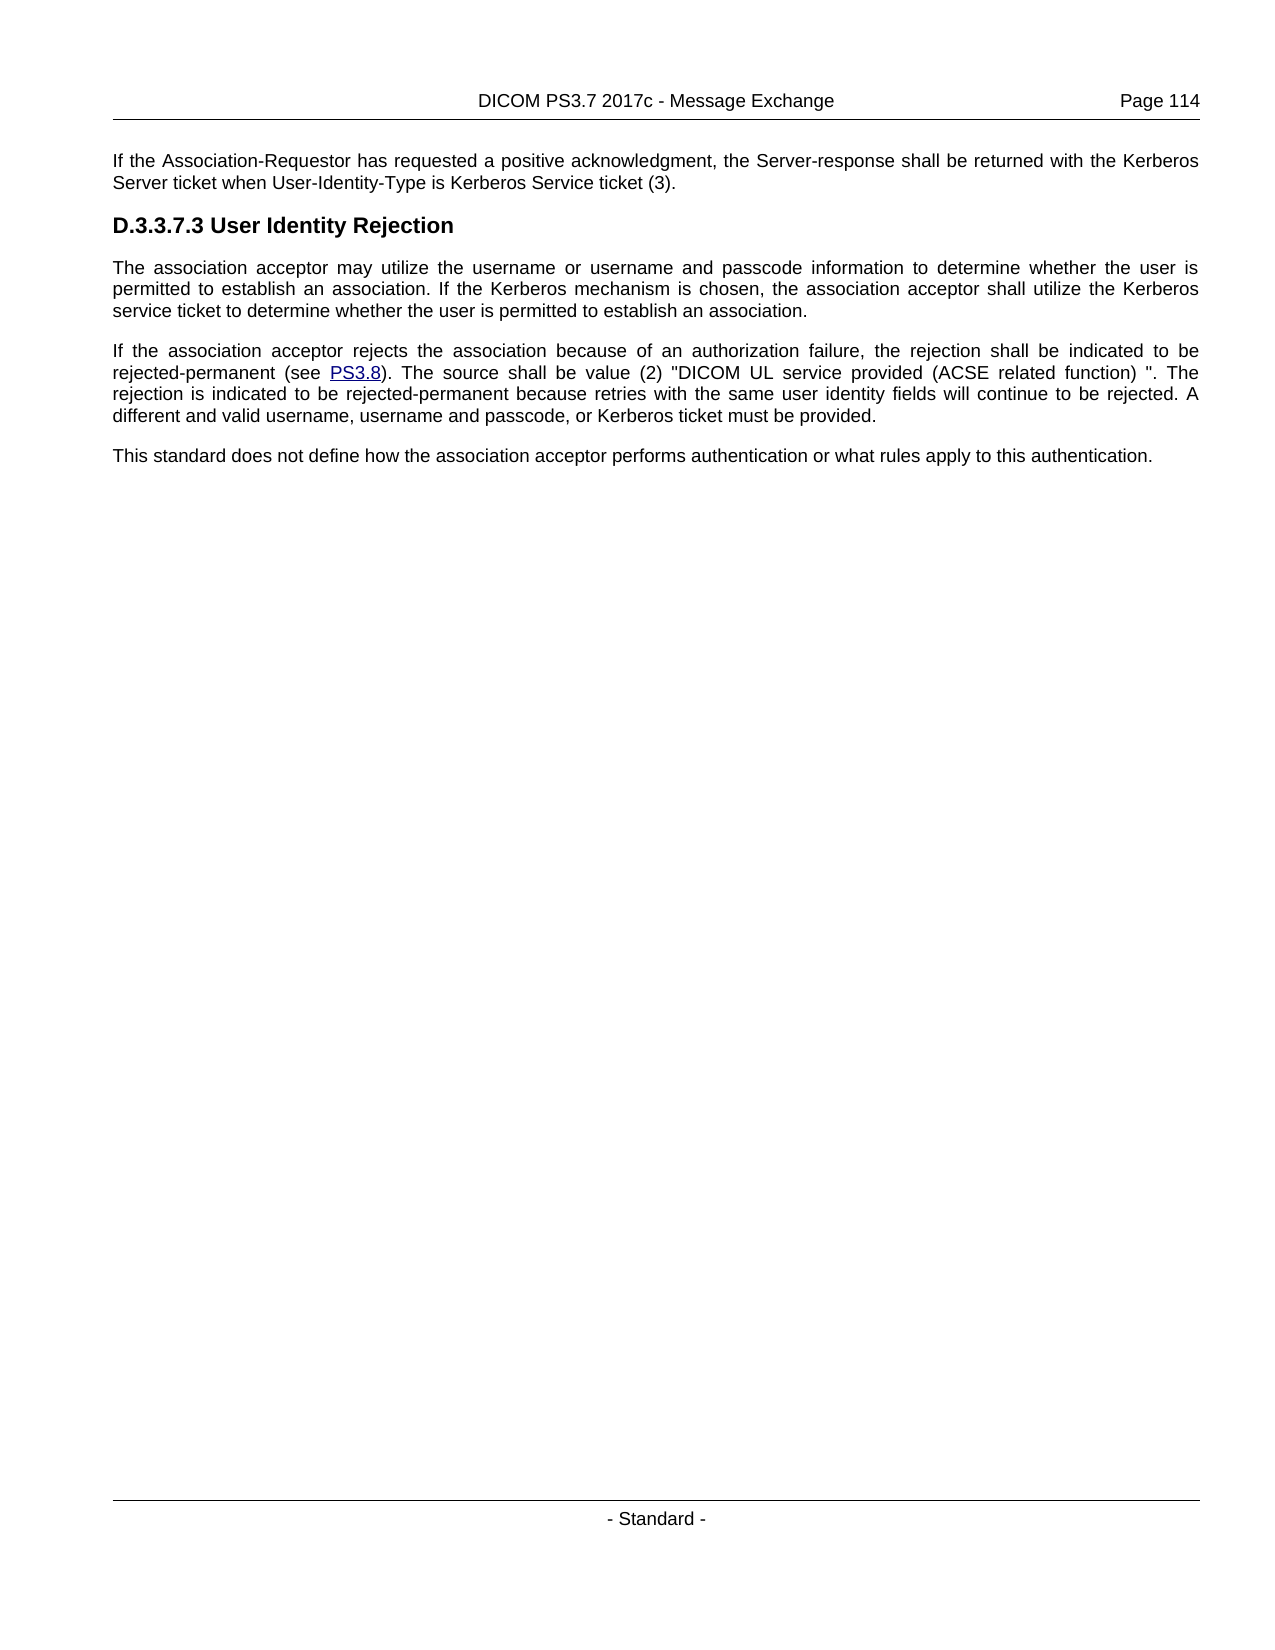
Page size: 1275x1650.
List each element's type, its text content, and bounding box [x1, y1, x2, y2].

text D.3.3.7.3 User Identity Rejection [112, 212, 1200, 238]
text This standard does not define how the association acceptor performs authentication or what rules apply to this authentication. [112, 445, 1200, 466]
text The association acceptor may utilize the username or username and passcode information to determine whether the user is permitted to establish an association. If the Kerberos mechanism is chosen, the association acceptor shall utilize the Kerberos service ticket to determine whether the user is permitted to establish an association. [112, 256, 1200, 321]
text If the Association-Requestor has requested a positive acknowledgment, the Server-response shall be returned with the Kerberos Server ticket when User-Identity-Type is Kerberos Service ticket (3). [112, 150, 1200, 193]
text If the association acceptor rejects the association because of an authorization failure, the rejection shall be indicated to be rejected-permanent (see PS3.8). The source shall be value (2) "DICOM UL service provided (ACSE related function) ". The rejection is indicated to be rejected-permanent because retries with the same user identity fields will continue to be rejected. A different and valid username, username and passcode, or Kerberos ticket must be provided. [112, 340, 1200, 426]
